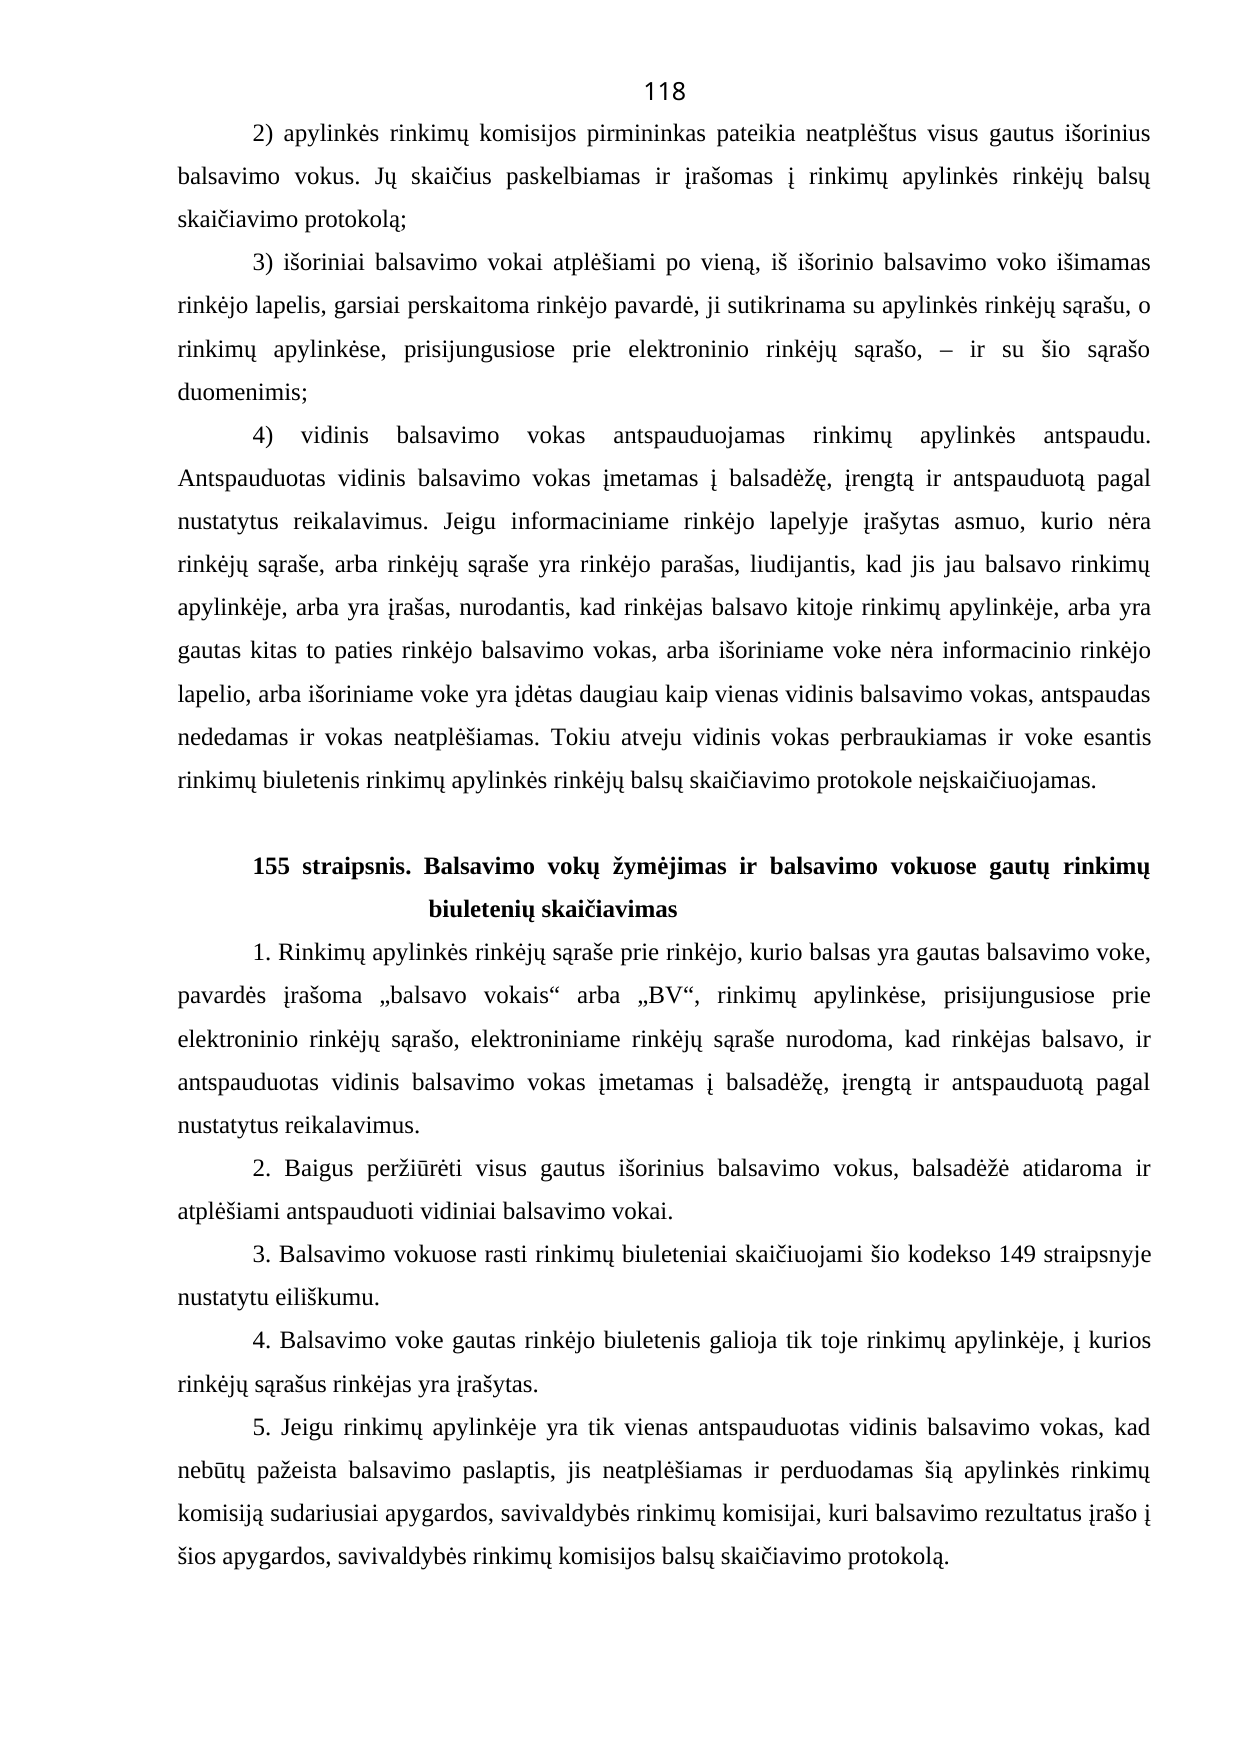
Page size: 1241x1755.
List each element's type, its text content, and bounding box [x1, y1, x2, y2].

text 3. Balsavimo vokuose rasti rinkimų biuleteniai skaičiuojami šio kodekso 149 straipsnyje nustatytu eiliškumu. [177, 1239, 1152, 1311]
text 155 straipsnis. Balsavimo vokų žymėjimas ir balsavimo vokuose gautų rinkimų biuletenių skaičiavimas [252, 851, 1152, 923]
text 2) apylinkės rinkimų komisijos pirmininkas pateikia neatplėštus visus gautus išorinius balsavimo vokus. Jų skaičius paskelbiamas ir įrašomas į rinkimų apylinkės rinkėjų balsų skaičiavimo protokolą; [177, 118, 1152, 233]
text 4) vidinis balsavimo vokas antspauduojamas rinkimų apylinkės antspaudu. Antspauduotas vidinis balsavimo vokas įmetamas į balsadėžę, įrengtą ir antspauduotą pagal nustatytus reikalavimus. Jeigu informaciniame rinkėjo lapelyje įrašytas asmuo, kurio nėra rinkėjų sąraše, arba rinkėjų sąraše yra rinkėjo parašas, liudijantis, kad jis jau balsavo rinkimų apylinkėje, arba yra įrašas, nurodantis, kad rinkėjas balsavo kitoje rinkimų apylinkėje, arba yra gautas kitas to paties rinkėjo balsavimo vokas, arba išoriniame voke nėra informacinio rinkėjo lapelio, arba išoriniame voke yra įdėtas daugiau kaip vienas vidinis balsavimo vokas, antspaudas nededamas ir vokas neatplėšiamas. Tokiu atveju vidinis vokas perbraukiamas ir voke esantis rinkimų biuletenis rinkimų apylinkės rinkėjų balsų skaičiavimo protokole neįskaičiuojamas. [177, 420, 1152, 794]
text 2. Baigus peržiūrėti visus gautus išorinius balsavimo vokus, balsadėžė atidaroma ir atplėšiami antspauduoti vidiniai balsavimo vokai. [177, 1153, 1152, 1225]
text 5. Jeigu rinkimų apylinkėje yra tik vienas antspauduotas vidinis balsavimo vokas, kad nebūtų pažeista balsavimo paslaptis, jis neatplėšiamas ir perduodamas šią apylinkės rinkimų komisiją sudariusiai apygardos, savivaldybės rinkimų komisijai, kuri balsavimo rezultatus įrašo į šios apygardos, savivaldybės rinkimų komisijos balsų skaičiavimo protokolą. [177, 1412, 1152, 1570]
text 4. Balsavimo voke gautas rinkėjo biuletenis galioja tik toje rinkimų apylinkėje, į kurios rinkėjų sąrašus rinkėjas yra įrašytas. [177, 1326, 1152, 1397]
text 1. Rinkimų apylinkės rinkėjų sąraše prie rinkėjo, kurio balsas yra gautas balsavimo voke, pavardės įrašoma „balsavo vokais“ arba „BV“, rinkimų apylinkėse, prisijungusiose prie elektroninio rinkėjų sąrašo, elektroniniame rinkėjų sąraše nurodoma, kad rinkėjas balsavo, ir antspauduotas vidinis balsavimo vokas įmetamas į balsadėžę, įrengtą ir antspauduotą pagal nustatytus reikalavimus. [177, 937, 1152, 1139]
text 3) išoriniai balsavimo vokai atplėšiami po vieną, iš išorinio balsavimo voko išimamas rinkėjo lapelis, garsiai perskaitoma rinkėjo pavardė, ji sutikrinama su apylinkės rinkėjų sąrašu, o rinkimų apylinkėse, prisijungusiose prie elektroninio rinkėjų sąrašo, – ir su šio sąrašo duomenimis; [177, 247, 1152, 406]
